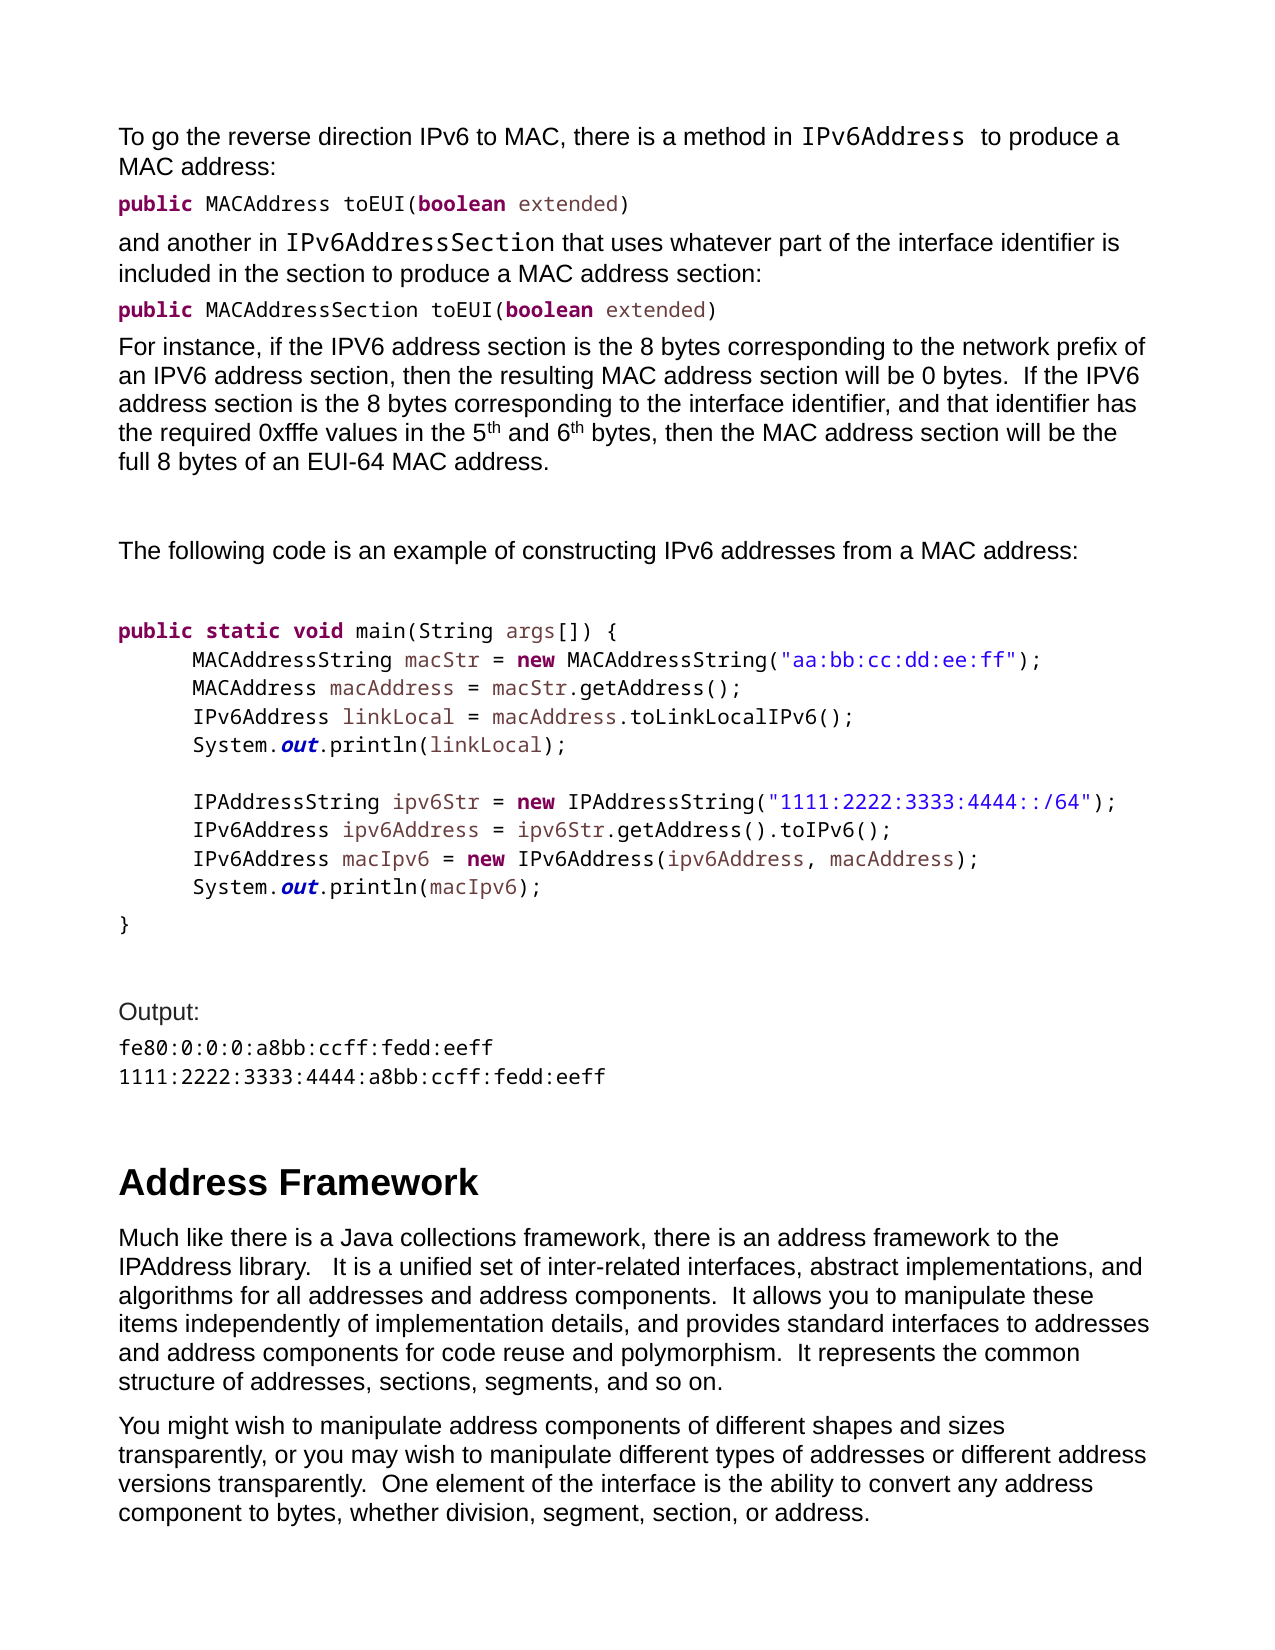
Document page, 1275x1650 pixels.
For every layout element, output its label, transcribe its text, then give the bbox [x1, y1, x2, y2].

text public MACAddressSection toEUI(boolean extended) [118, 296, 1157, 324]
text Much like there is a Java collections framework, there is an address framework to the IPAddress library. It is a unified set of inter-related interfaces, abstract implementations, and algorithms for all addresses and address components. It allows you to manipulate these items independently of implementation details, and provides standard interfaces to addresses and address components for code reuse and polymorphism. It represents the common structure of addresses, sections, segments, and so on. [118, 1223, 1157, 1396]
subtitle Address Framework [118, 1160, 1157, 1203]
text System.out.println(linkLocal); [118, 730, 1157, 759]
text IPAddressString ipv6Str = new IPAddressString("1111:2222:3333:4444::/64"); [118, 787, 1157, 816]
text IPv6Address linkLocal = macAddress.toLinkLocalIPv6(); [118, 702, 1157, 730]
text public static void main(String args[]) { [118, 617, 1157, 645]
text fe80:0:0:0:a8bb:ccff:fedd:eeff 1111:2222:3333:4444:a8bb:ccff:fedd:eeff [118, 1033, 1157, 1090]
text IPv6Address macIpv6 = new IPv6Address(ipv6Address, macAddress); [118, 844, 1157, 872]
text You might wish to manipulate address components of different shapes and sizes transparently, or you may wish to manipulate different types of addresses or different address versions transparently. One element of the interface is the ability to convert any address component to bytes, whether division, segment, section, or address. [118, 1411, 1157, 1526]
text For instance, if the IPV6 address section is the 8 bytes corresponding to the network prefix of an IPV6 address section, then the resulting MAC address section will be 0 bytes. If the IPV6 address section is the 8 bytes corresponding to the interface identifier, and that identifier has the required 0xfffe values in the 5th and 6th bytes, then the MAC address section will be the full 8 bytes of an EUI-64 MAC address. [118, 332, 1157, 476]
text MACAddressString macStr = new MACAddressString("aa:bb:cc:dd:ee:ff"); [118, 645, 1157, 673]
text public MACAddress toEUI(boolean extended) [118, 189, 1157, 217]
text and another in IPv6AddressSection that uses whatever part of the interface identifier is included in the section to produce a MAC address section: [118, 225, 1157, 288]
text Output: [118, 997, 1157, 1026]
text The following code is an example of constructing IPv6 addresses from a MAC address: [118, 536, 1157, 564]
text MACAddress macAddress = macStr.getAddress(); [118, 673, 1157, 702]
text System.out.println(macIpv6); [192, 872, 1157, 901]
text } [118, 909, 1157, 937]
text To go the reverse direction IPv6 to MAC, there is a method in IPv6Address to produce a MAC address: [118, 118, 1157, 181]
text IPv6Address ipv6Address = ipv6Str.getAddress().toIPv6(); [118, 816, 1157, 844]
